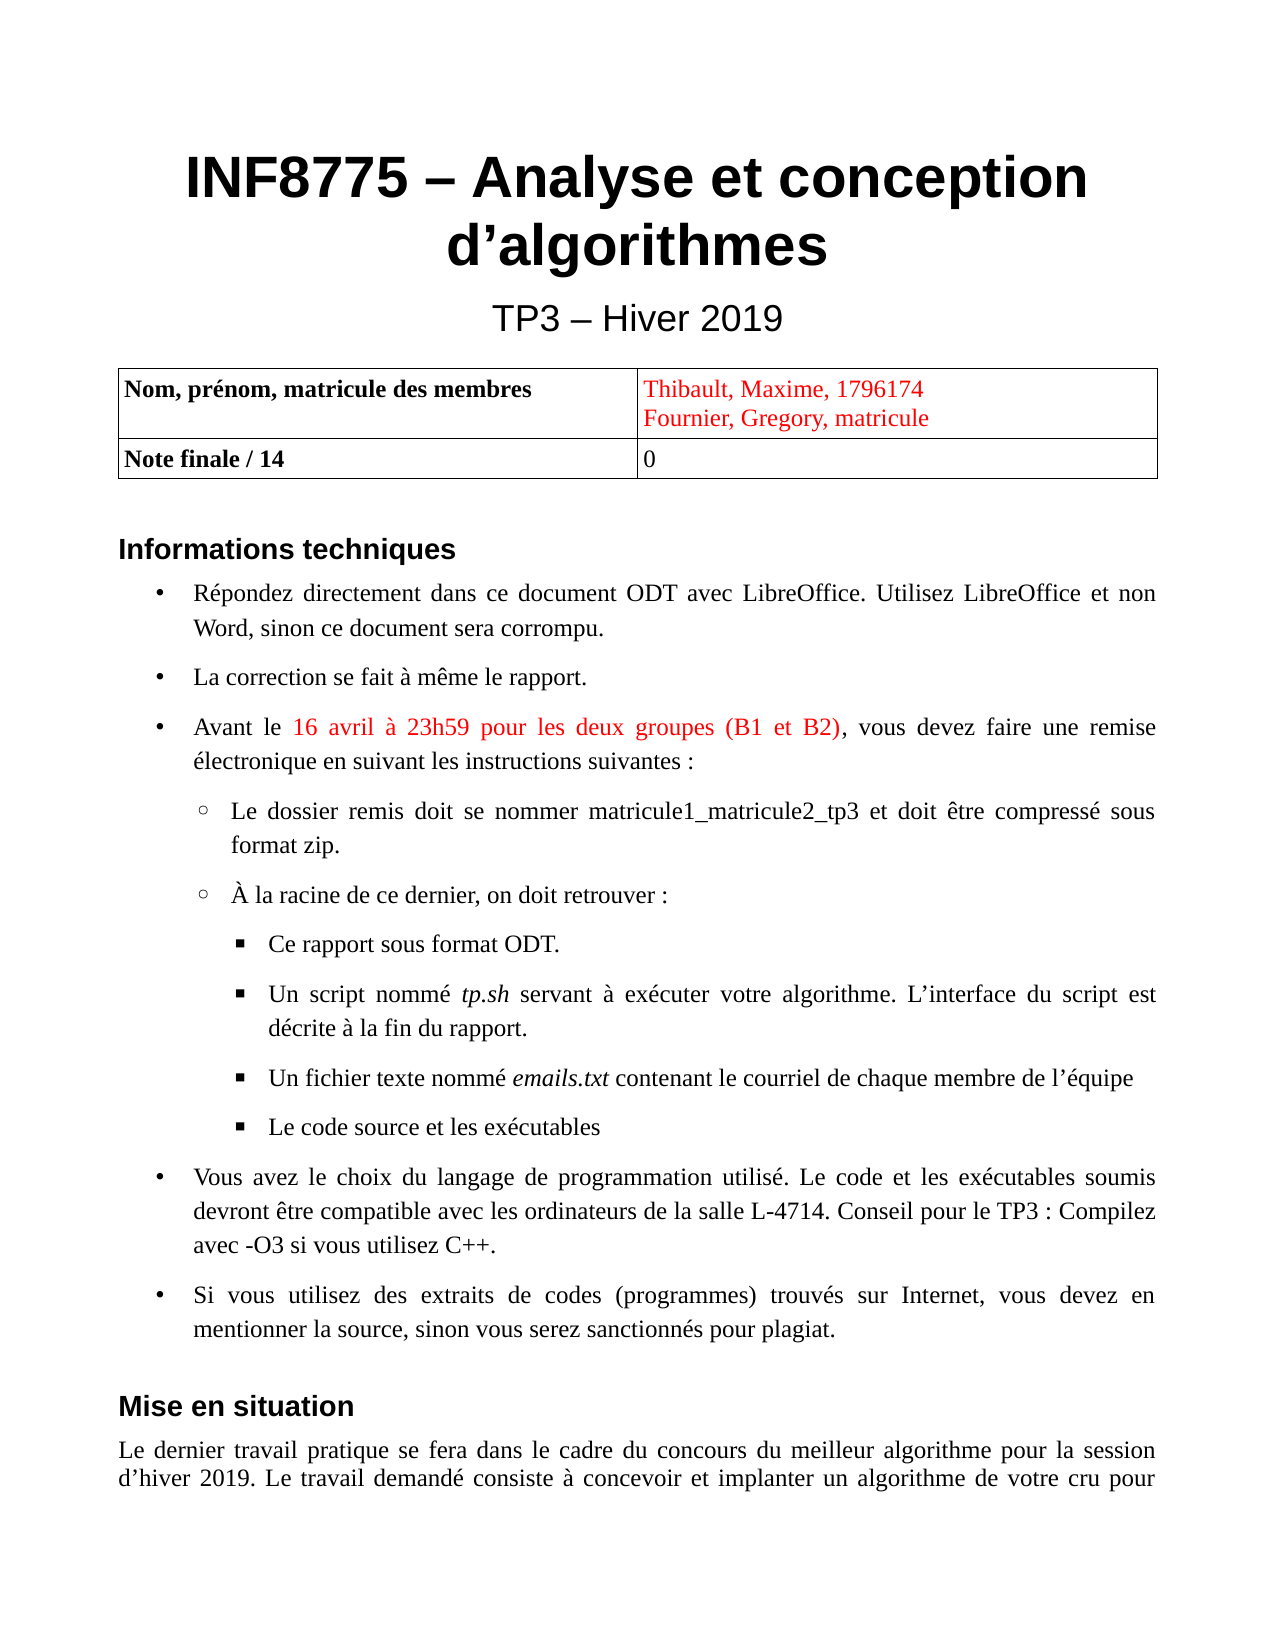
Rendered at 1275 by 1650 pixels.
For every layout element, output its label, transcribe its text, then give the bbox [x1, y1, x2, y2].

table_cell Note finale / 14 [119, 439, 637, 478]
list La correction se fait à même le rapport. [156, 662, 1157, 691]
table_header Nom, prénom, matricule des membres [119, 369, 637, 437]
list Le code source et les exécutables [231, 1112, 1157, 1141]
list Vous avez le choix du langage de programmation utilisé. Le code et les exécutables soumis devront être compatible avec les ordinateurs de la salle L-4714. Conseil pour le TP3 : Compilez avec -O3 si vous utilisez C++. [156, 1162, 1157, 1259]
list Le dossier remis doit se nommer matricule1_matricule2_tp3 et doit être compressé sous format zip. [193, 796, 1157, 859]
list Ce rapport sous format ODT. [231, 929, 1157, 958]
list À la racine de ce dernier, on doit retrouver : [193, 880, 1157, 908]
list Un script nommé tp.sh servant à exécuter votre algorithme. L’interface du script est décrite à la fin du rapport. [231, 979, 1157, 1042]
list Avant le 16 avril à 23h59 pour les deux groupes (B1 et B2), vous devez faire une remise électronique en suivant les instructions suivantes : [156, 712, 1157, 775]
subtitle TP3 – Hiver 2019 [118, 296, 1157, 339]
title INF8775 – Analyse et conception d’algorithmes [118, 143, 1157, 277]
list Si vous utilisez des extraits de codes (programmes) trouvés sur Internet, vous devez en mentionner la source, sinon vous serez sanctionnés pour plagiat. [156, 1280, 1157, 1343]
table_header Thibault, Maxime, 1796174 Fournier, Gregory, matricule [638, 369, 1157, 437]
table_cell 0 [638, 439, 1157, 478]
list Un fichier texte nommé emails.txt contenant le courriel de chaque membre de l’équipe [231, 1063, 1157, 1091]
subtitle Informations techniques [118, 532, 1157, 566]
text Le dernier travail pratique se fera dans le cadre du concours du meilleur algorithme pour la session d’hiver 2019. Le travail demandé consiste à concevoir et implanter un algorithme de votre cru pour [118, 1435, 1157, 1492]
subtitle Mise en situation [118, 1389, 1157, 1422]
list Répondez directement dans ce document ODT avec LibreOffice. Utilisez LibreOffice et non Word, sinon ce document sera corrompu. [156, 578, 1157, 642]
